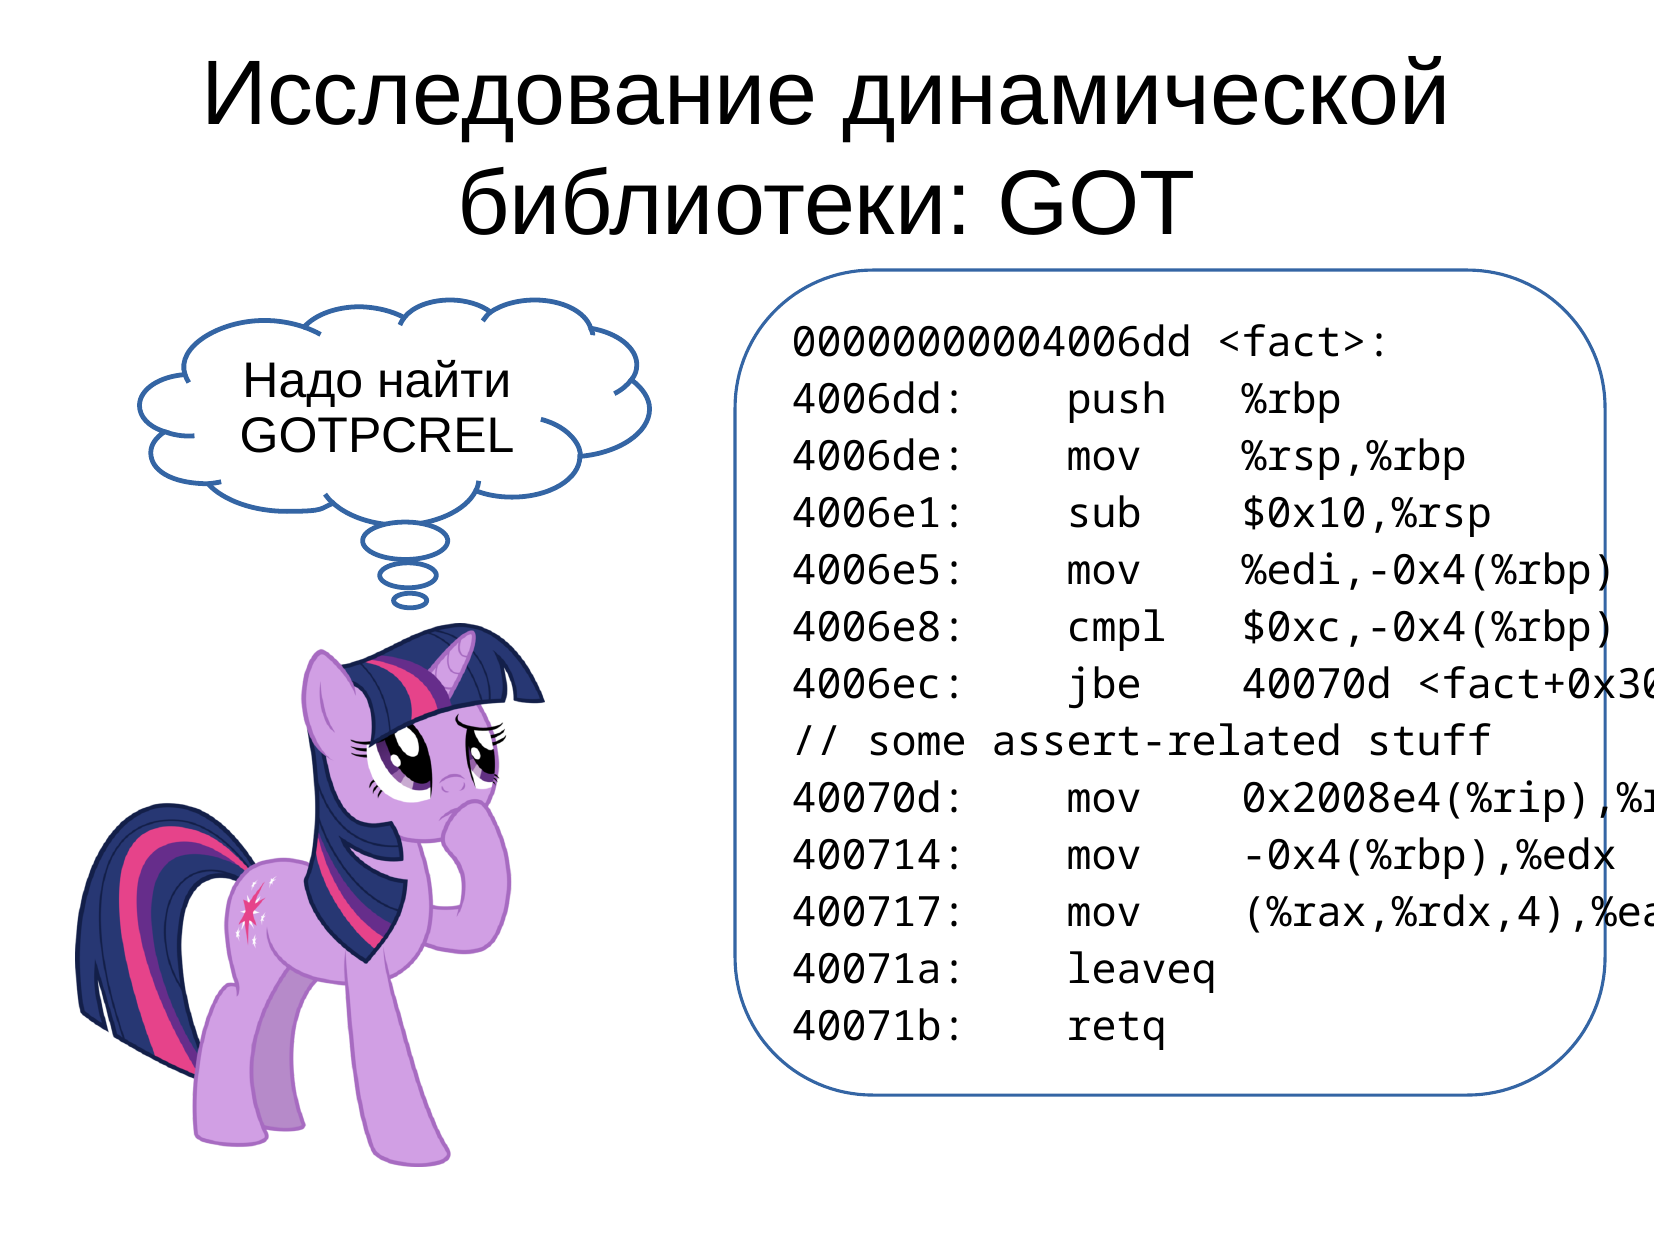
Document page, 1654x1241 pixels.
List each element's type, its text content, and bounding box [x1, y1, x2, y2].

text_box Надо найти GOTPCREL [379, 562, 437, 588]
text_box Надо найти GOTPCREL [139, 300, 650, 560]
title Исследование динамической библиотеки: GOT [82, 32, 1571, 241]
text_box 00000000004006dd <fact>: 4006dd: push %rbp 4006de: mov %rsp,%rbp 4006e1: sub $0x10,%rsp 4006e5: mov %edi,-0x4(%rbp) 4006e8: cmpl $0xc,-0x4(%rbp) 4006ec: jbe 40070d <fact+0x30> // some assert-related stuff 40070d: mov 0x2008e4(%rip),%rax 400714: mov -0x4(%rbp),%edx 400717: mov (%rax,%rdx,4),%eax 40071a: leaveq 40071b: retq [735, 270, 1606, 1096]
text_box Надо найти GOTPCREL [393, 593, 427, 608]
picture [75, 623, 545, 1167]
